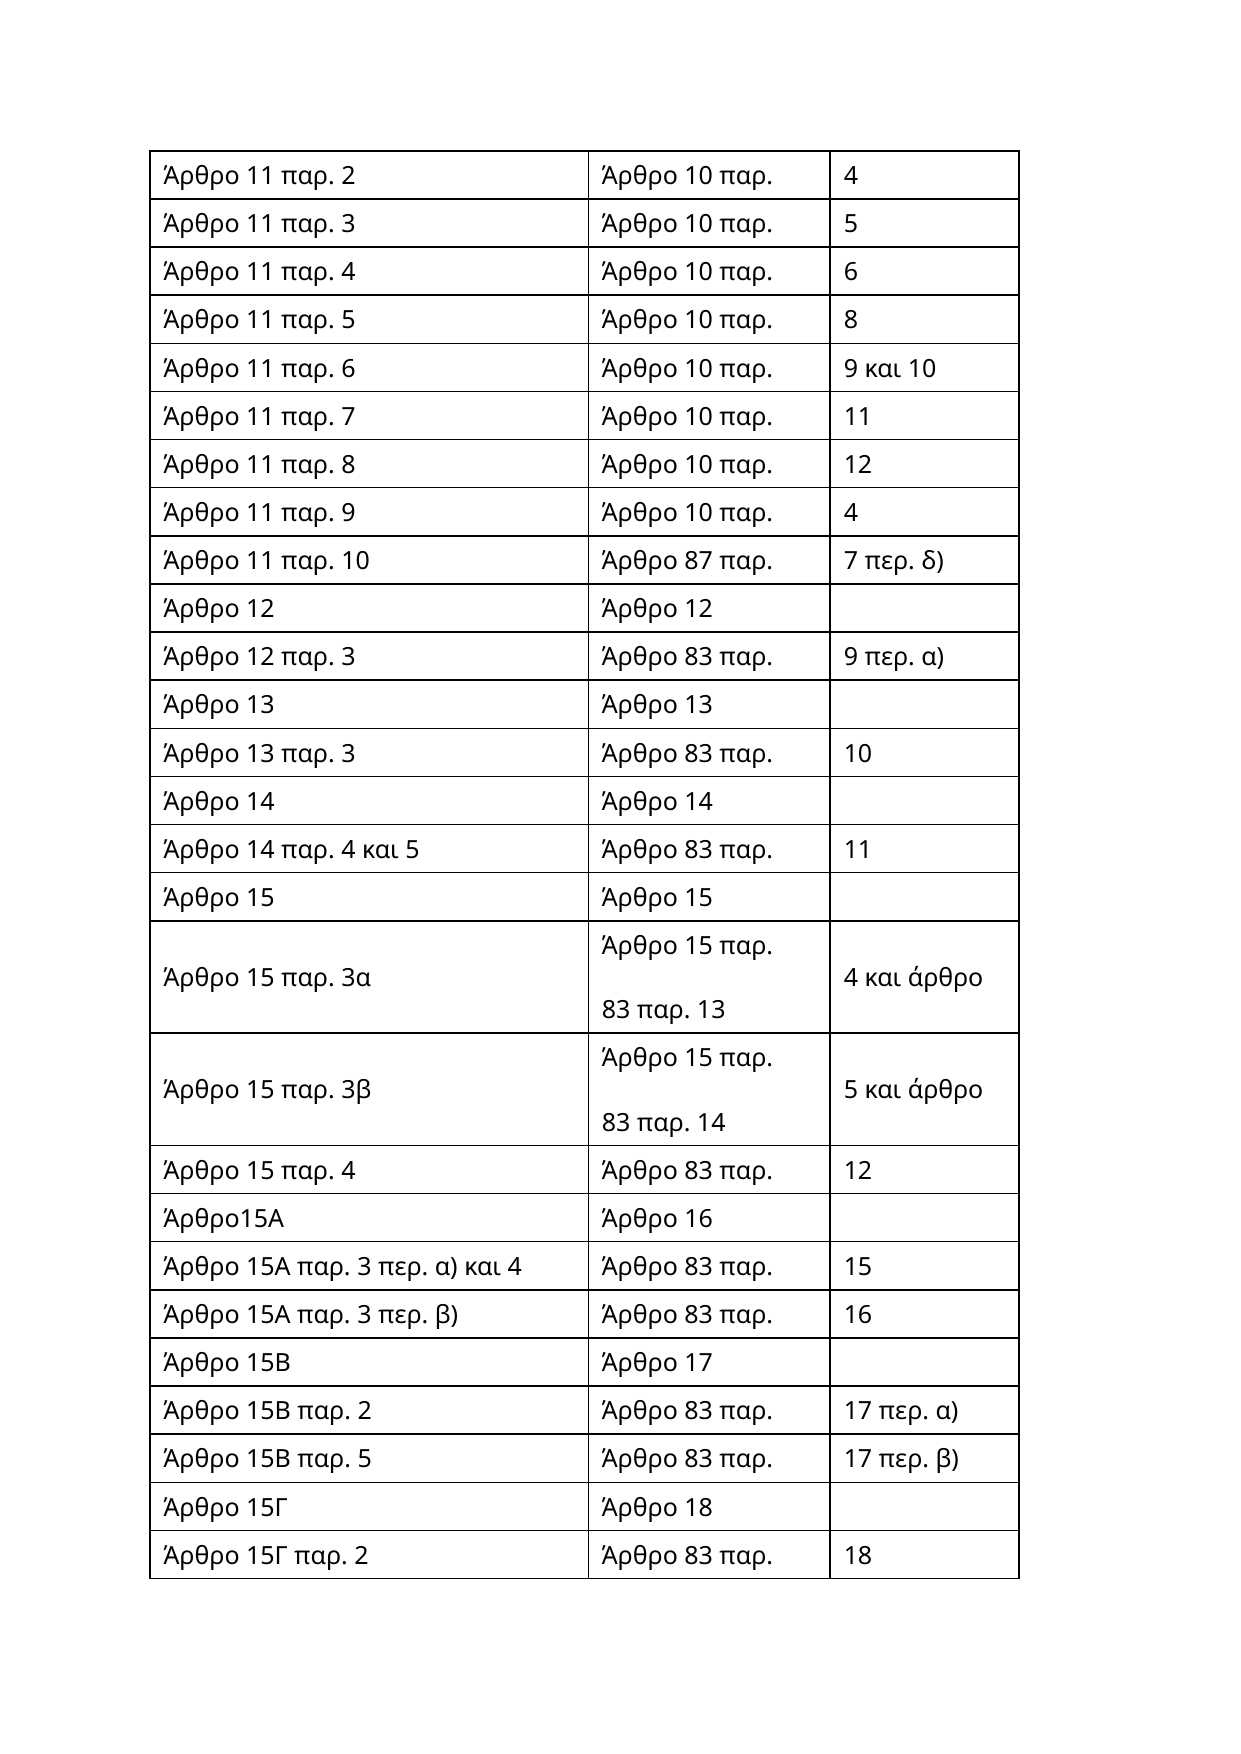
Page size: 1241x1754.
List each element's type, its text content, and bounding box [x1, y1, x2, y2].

table_cell Άρθρο 15 παρ. 3β [151, 1034, 588, 1144]
table_cell [831, 1339, 1018, 1385]
table_cell Άρθρο 11 παρ. 5 [151, 296, 588, 342]
table_cell Άρθρο 15 παρ. 83 παρ. 13 [589, 922, 829, 1032]
table_cell Άρθρο 15 παρ. 4 [151, 1146, 588, 1193]
table_cell Άρθρο 10 παρ. [589, 152, 829, 198]
table_cell Άρθρο 15Γ παρ. 2 [151, 1531, 588, 1578]
table_cell Άρθρο 15Β παρ. 2 [151, 1387, 588, 1433]
table_cell 5 [831, 200, 1018, 246]
table_cell [831, 1483, 1018, 1529]
table_cell Άρθρο 11 παρ. 6 [151, 344, 588, 391]
table_cell Άρθρο 83 παρ. [589, 1242, 829, 1289]
table_cell 12 [831, 440, 1018, 487]
table_cell Άρθρο 15Α παρ. 3 περ. β) [151, 1291, 588, 1337]
table_cell 18 [831, 1531, 1018, 1578]
table_cell 4 και άρθρο [831, 922, 1018, 1032]
table_cell [831, 681, 1018, 727]
table_cell Άρθρο 83 παρ. [589, 633, 829, 679]
table_cell Άρθρο 10 παρ. [589, 344, 829, 391]
table_cell Άρθρο 16 [589, 1194, 829, 1241]
table_cell Άρθρο 83 παρ. [589, 1146, 829, 1193]
table_cell Άρθρο 10 παρ. [589, 488, 829, 535]
table_cell Άρθρο 13 [151, 681, 588, 727]
table_cell 4 [831, 488, 1018, 535]
table_cell Άρθρο 83 παρ. [589, 1387, 829, 1433]
table_cell 5 και άρθρο [831, 1034, 1018, 1144]
table_cell Άρθρο 11 παρ. 7 [151, 392, 588, 439]
table_cell Άρθρο 15Γ [151, 1483, 588, 1529]
table_cell [831, 873, 1018, 920]
table_cell Άρθρο 15 [151, 873, 588, 920]
table_cell 8 [831, 296, 1018, 342]
table_cell Άρθρο 11 παρ. 8 [151, 440, 588, 487]
table_cell 7 περ. δ) [831, 537, 1018, 583]
table_cell Άρθρο 11 παρ. 2 [151, 152, 588, 198]
table_cell Άρθρο 15 [589, 873, 829, 920]
table_cell Άρθρο 13 παρ. 3 [151, 729, 588, 776]
table_cell Άρθρο 15Α παρ. 3 περ. α) και 4 [151, 1242, 588, 1289]
table_cell Άρθρο 15Β [151, 1339, 588, 1385]
table_cell Άρθρο 11 παρ. 4 [151, 248, 588, 294]
table_cell 11 [831, 392, 1018, 439]
table_cell 9 και 10 [831, 344, 1018, 391]
table_cell 15 [831, 1242, 1018, 1289]
table_cell Άρθρο 12 [589, 585, 829, 631]
table_cell 6 [831, 248, 1018, 294]
table_cell Άρθρο 83 παρ. [589, 825, 829, 872]
table_cell Άρθρο 13 [589, 681, 829, 727]
table_cell Άρθρο 15 παρ. 3α [151, 922, 588, 1032]
table_cell Άρθρο 10 παρ. [589, 200, 829, 246]
table_cell [831, 1194, 1018, 1241]
table_cell Άρθρο 17 [589, 1339, 829, 1385]
table_cell Άρθρο 11 παρ. 3 [151, 200, 588, 246]
table_cell Άρθρο 87 παρ. [589, 537, 829, 583]
table_cell 10 [831, 729, 1018, 776]
table_cell Άρθρο 10 παρ. [589, 440, 829, 487]
table_cell 17 περ. α) [831, 1387, 1018, 1433]
table_cell Άρθρο 83 παρ. [589, 1291, 829, 1337]
table_cell Άρθρο 11 παρ. 10 [151, 537, 588, 583]
table_cell [831, 585, 1018, 631]
table_cell 16 [831, 1291, 1018, 1337]
table_cell 9 περ. α) [831, 633, 1018, 679]
table_cell Άρθρο 15Β παρ. 5 [151, 1435, 588, 1481]
table_cell 17 περ. β) [831, 1435, 1018, 1481]
table_cell Άρθρο 15 παρ. 83 παρ. 14 [589, 1034, 829, 1144]
table_cell Άρθρο 10 παρ. [589, 248, 829, 294]
table_cell Άρθρο 12 [151, 585, 588, 631]
table_cell [831, 777, 1018, 824]
table_cell Άρθρο15Α [151, 1194, 588, 1241]
table_cell Άρθρο 12 παρ. 3 [151, 633, 588, 679]
table_cell 11 [831, 825, 1018, 872]
table_cell Άρθρο 83 παρ. [589, 1435, 829, 1481]
table_cell Άρθρο 10 παρ. [589, 296, 829, 342]
table_cell Άρθρο 11 παρ. 9 [151, 488, 588, 535]
table_cell Άρθρο 83 παρ. [589, 729, 829, 776]
table_cell Άρθρο 83 παρ. [589, 1531, 829, 1578]
table_cell Άρθρο 14 [151, 777, 588, 824]
table_cell 12 [831, 1146, 1018, 1193]
table_cell Άρθρο 14 [589, 777, 829, 824]
table_cell Άρθρο 18 [589, 1483, 829, 1529]
table_cell Άρθρο 14 παρ. 4 και 5 [151, 825, 588, 872]
table_cell 4 [831, 152, 1018, 198]
table_cell Άρθρο 10 παρ. [589, 392, 829, 439]
